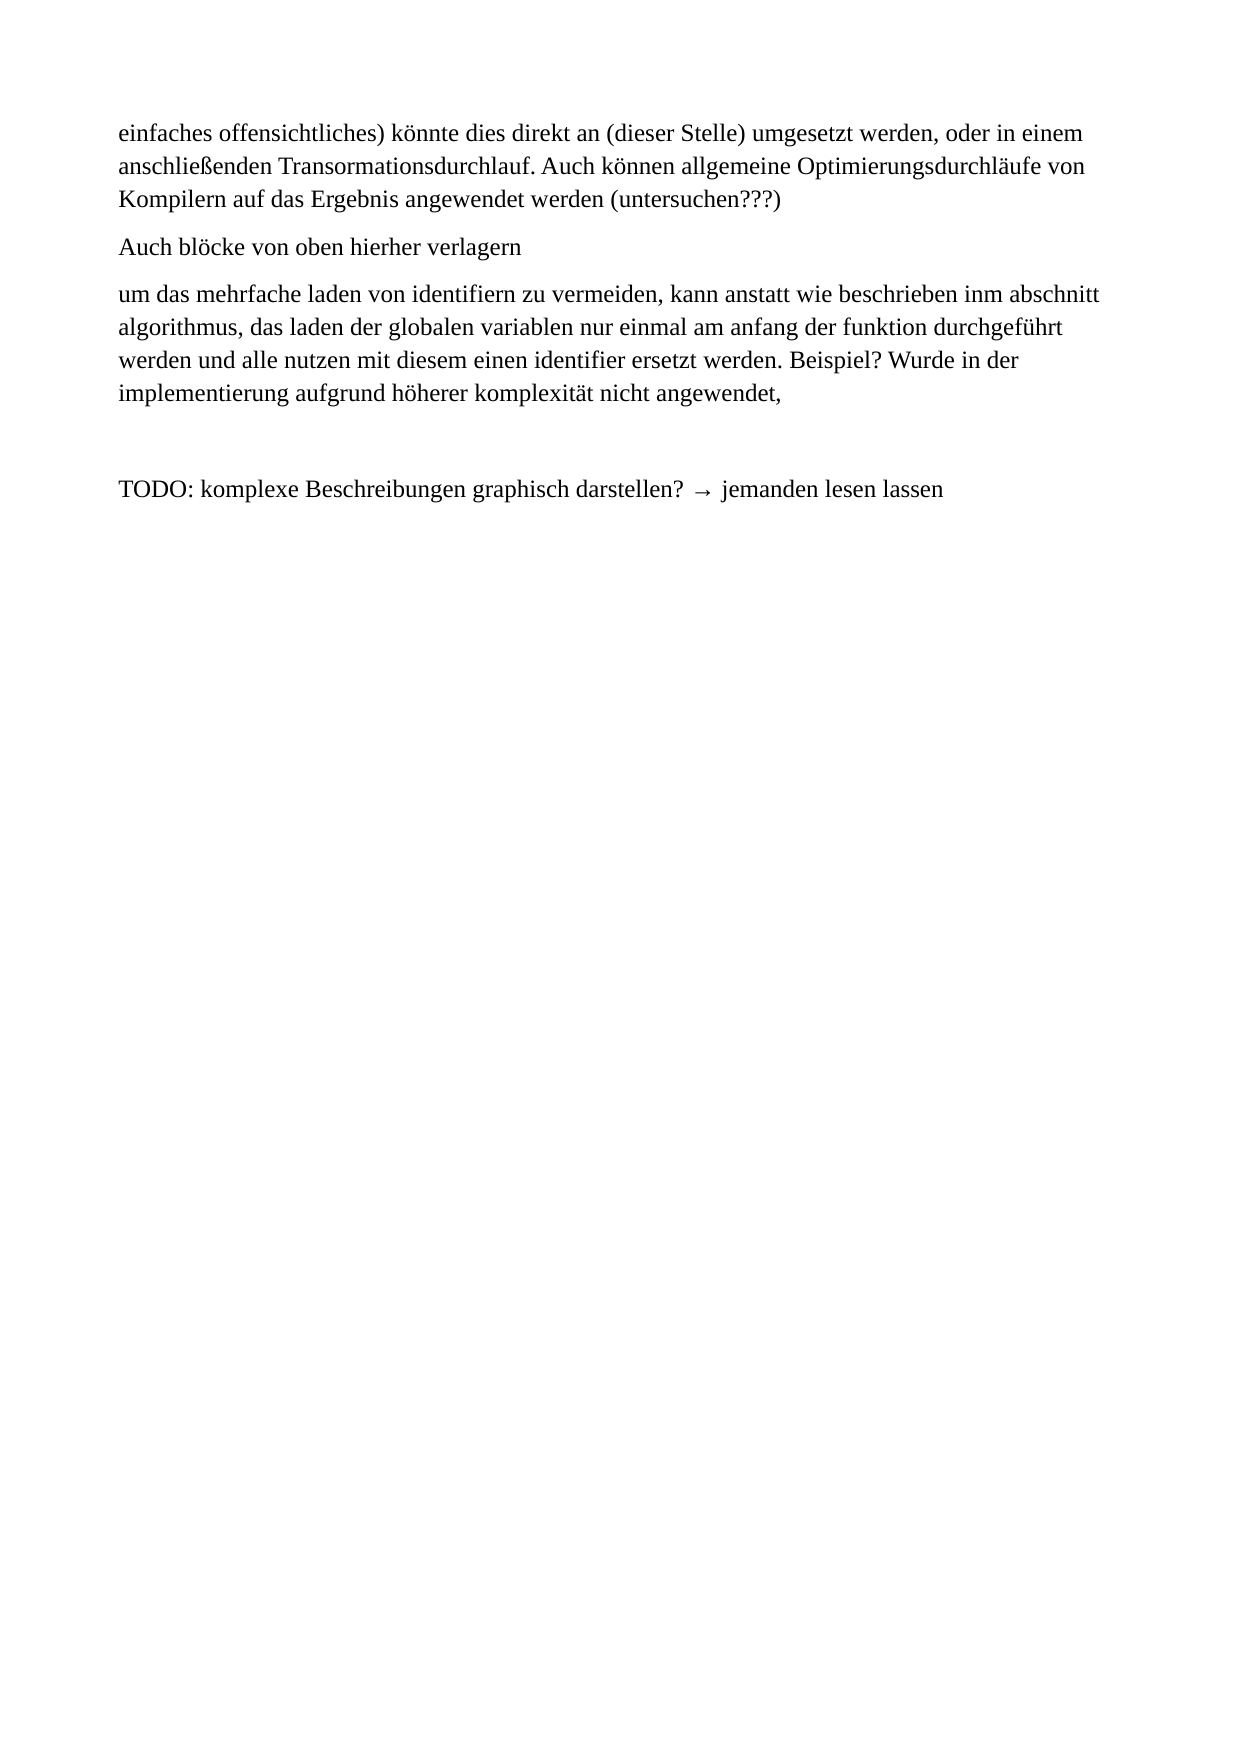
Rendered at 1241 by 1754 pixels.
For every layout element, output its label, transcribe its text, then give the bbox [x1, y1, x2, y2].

text um das mehrfache laden von identifiern zu vermeiden, kann anstatt wie beschrieben inm abschnitt algorithmus, das laden der globalen variablen nur einmal am anfang der funktion durchgeführt werden und alle nutzen mit diesem einen identifier ersetzt werden. Beispiel? Wurde in der implementierung aufgrund höherer komplexität nicht angewendet, [118, 279, 1122, 407]
text einfaches offensichtliches) könnte dies direkt an (dieser Stelle) umgesetzt werden, oder in einem anschließenden Transormationsdurchlauf. Auch können allgemeine Optimierungsdurchläufe von Kompilern auf das Ergebnis angewendet werden (untersuchen???) [118, 118, 1122, 213]
text Auch blöcke von oben hierher verlagern [118, 232, 1122, 261]
text TODO: komplexe Beschreibungen graphisch darstellen? → jemanden lesen lassen [118, 474, 1122, 502]
